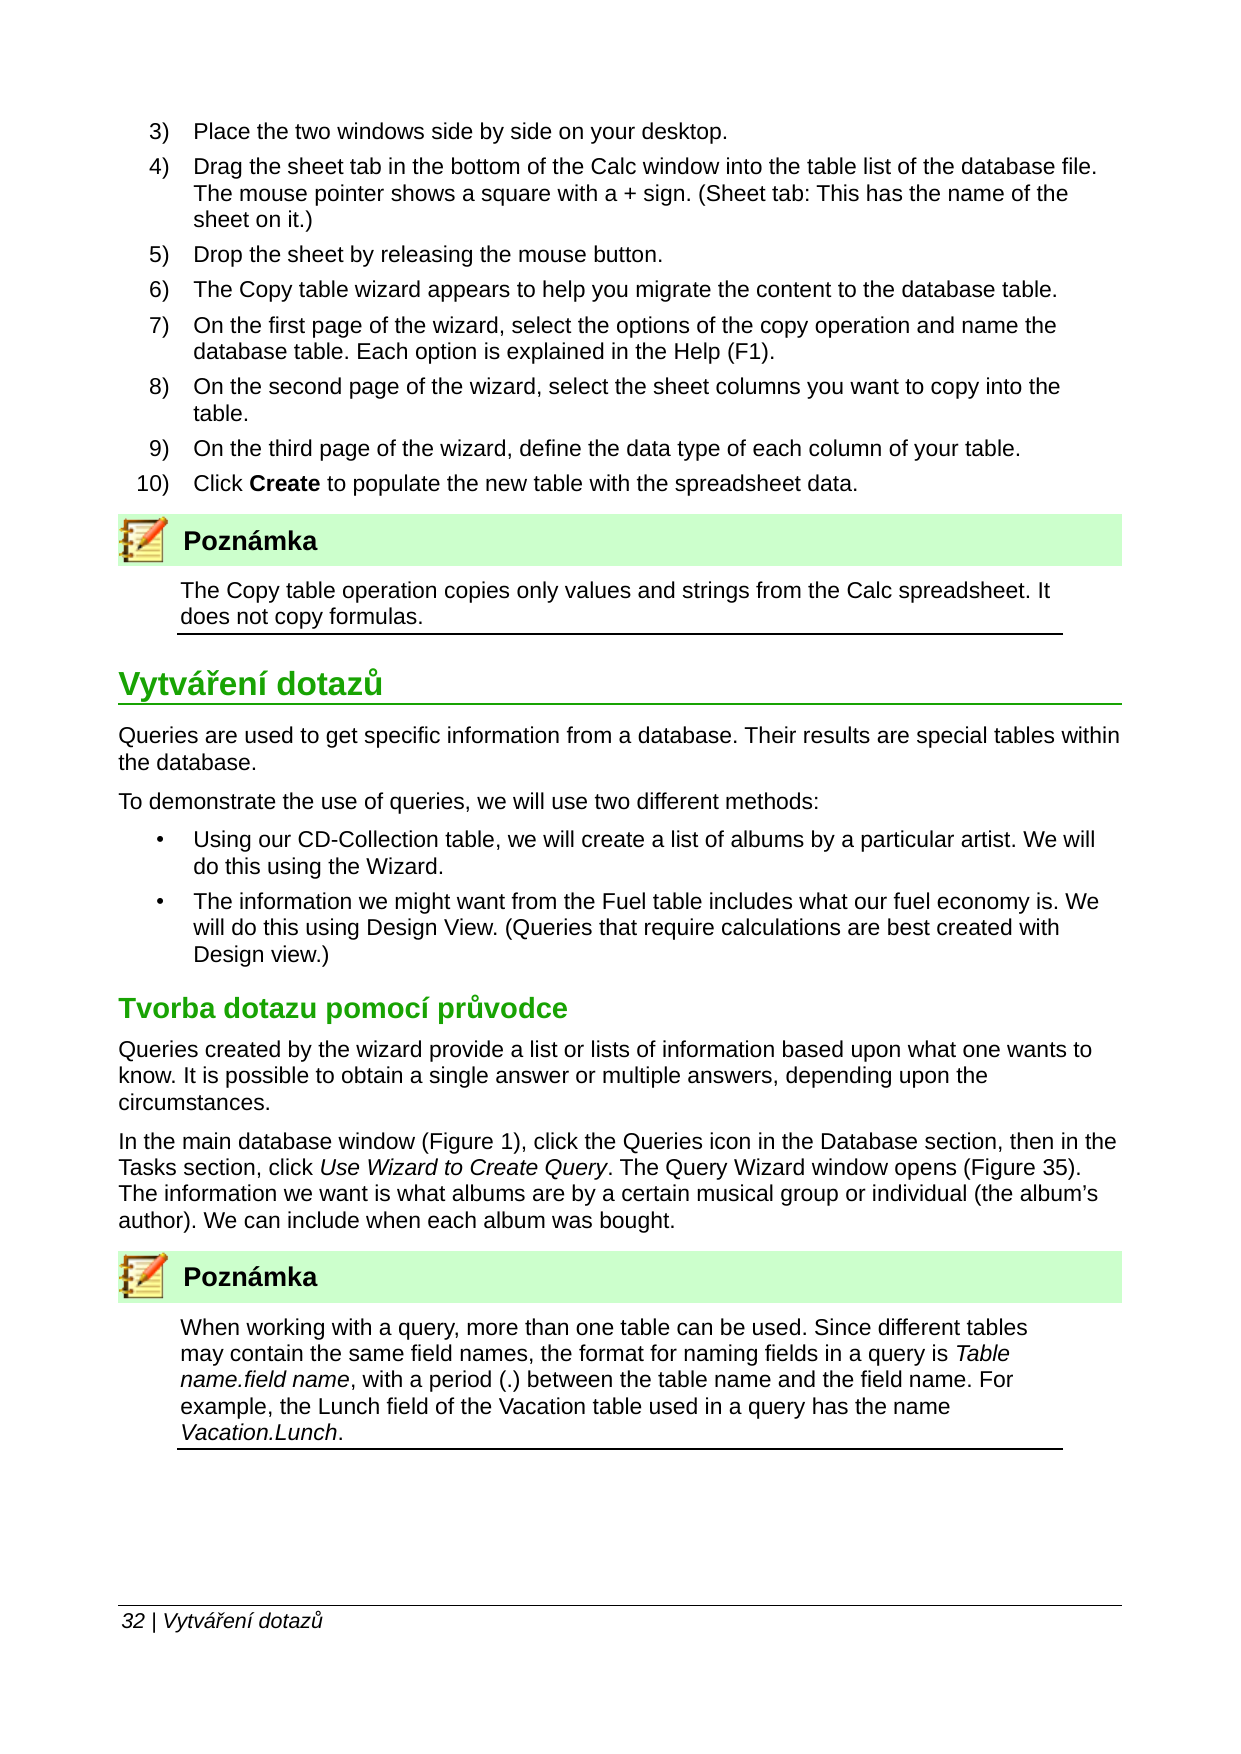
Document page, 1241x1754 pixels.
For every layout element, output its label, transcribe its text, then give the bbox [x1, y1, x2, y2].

list The Copy table wizard appears to help you migrate the content to the database table. [169, 276, 1122, 303]
subtitle Tvorba dotazu pomocí průvodce [118, 991, 1122, 1024]
picture [119, 1251, 170, 1302]
list Using our CD-Collection table, we will create a list of albums by a particular artist. We will do this using the Wizard. [156, 826, 1122, 879]
list The information we might want from the Fuel table includes what our fuel economy is. We will do this using Design View. (Queries that require calculations are best created with Design view.) [156, 888, 1122, 967]
list On the first page of the wizard, select the options of the copy operation and name the database table. Each option is explained in the Help (F1). [169, 312, 1122, 364]
text When working with a query, more than one table can be used. Since different tables may contain the same field names, the format for naming fields in a query is Table name.field name, with a period (.) between the table name and the field name. For example, the Lunch field of the Vacation table used in a query has the name Vacation.Lunch. [177, 1311, 1063, 1448]
text Queries are used to get specific information from a database. Their results are special tables within the database. [118, 722, 1122, 775]
text To demonstrate the use of queries, we will use two different methods: [118, 788, 1122, 814]
text Queries created by the wizard provide a list or lists of information based upon what one wants to know. It is possible to obtain a single answer or multiple answers, depending upon the circumstances. [118, 1036, 1122, 1115]
text In the main database window (Figure 1), click the Queries icon in the Database section, then in the Tasks section, click Use Wizard to Create Query. The Query Wizard window opens (Figure 35). The information we want is what albums are by a certain musical group or individual (the album’s author). We can include when each album was bought. [118, 1128, 1122, 1233]
list Drag the sheet tab in the bottom of the Calc window into the table list of the database file. The mouse pointer shows a square with a + sign. (Sheet tab: This has the name of the sheet on it.) [169, 153, 1122, 232]
list Click Create to populate the new table with the spreadsheet data. [169, 470, 1122, 496]
picture [119, 515, 170, 566]
subtitle Poznámka [118, 1251, 1122, 1303]
list On the third page of the wizard, define the data type of each column of your table. [169, 435, 1122, 461]
text The Copy table operation copies only values and strings from the Calc spreadsheet. It does not copy formulas. [177, 574, 1063, 633]
list Place the two windows side by side on your desktop. [169, 118, 1122, 144]
list Drop the sheet by releasing the mouse button. [169, 241, 1122, 268]
subtitle Poznámka [118, 514, 1122, 566]
subtitle Vytváření dotazů [118, 664, 1122, 703]
list On the second page of the wizard, select the sheet columns you want to copy into the table. [169, 373, 1122, 426]
